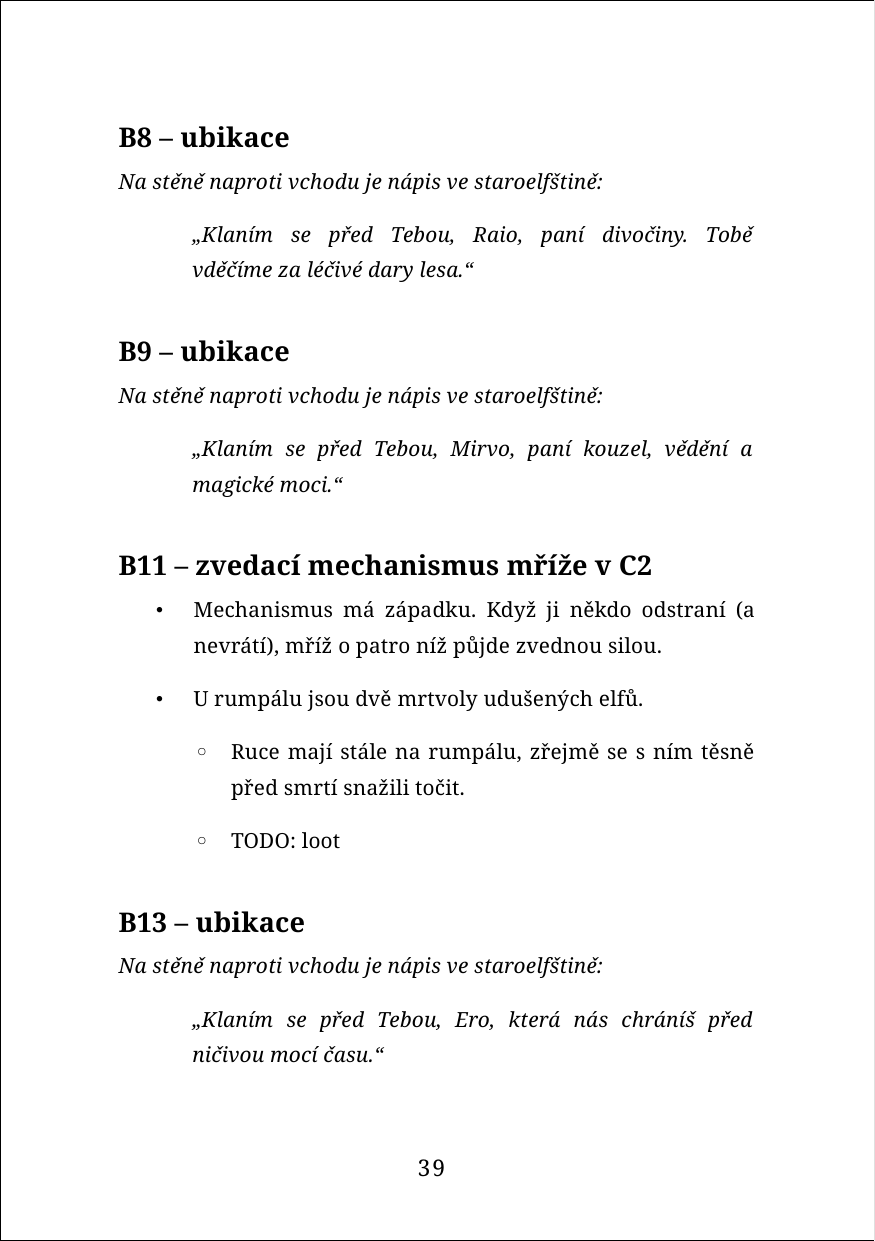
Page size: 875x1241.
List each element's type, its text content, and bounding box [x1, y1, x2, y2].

list Ruce mají stále na rumpálu, zřejmě se s ním těsně před smrtí snažili točit. [193, 737, 756, 801]
subtitle B11 – zvedací mechanismus mříže v C2 [118, 547, 756, 584]
text „Klaním se před Tebou, Mirvo, paní kouzel, vědění a magické moci.“ [192, 434, 756, 498]
subtitle B13 – ubikace [118, 903, 756, 940]
text „Klaním se před Tebou, Ero, která nás chráníš před ničivou mocí času.“ [192, 1005, 756, 1069]
text Na stěně naproti vchodu je nápis ve staroelfštině: [118, 381, 756, 409]
text „Klaním se před Tebou, Raio, paní divočiny. Tobě vděčíme za léčivé dary lesa.“ [192, 220, 756, 284]
text Na stěně naproti vchodu je nápis ve staroelfštině: [118, 952, 756, 980]
list Mechanismus má západku. Když ji někdo odstraní (a nevrátí), mříž o patro níž půjde zvednou silou. [156, 595, 756, 659]
subtitle B8 – ubikace [118, 118, 756, 155]
list TODO: loot [193, 826, 756, 854]
subtitle B9 – ubikace [118, 332, 756, 369]
text Na stěně naproti vchodu je nápis ve staroelfštině: [118, 167, 756, 195]
list U rumpálu jsou dvě mrtvoly udušených elfů. [156, 684, 756, 713]
